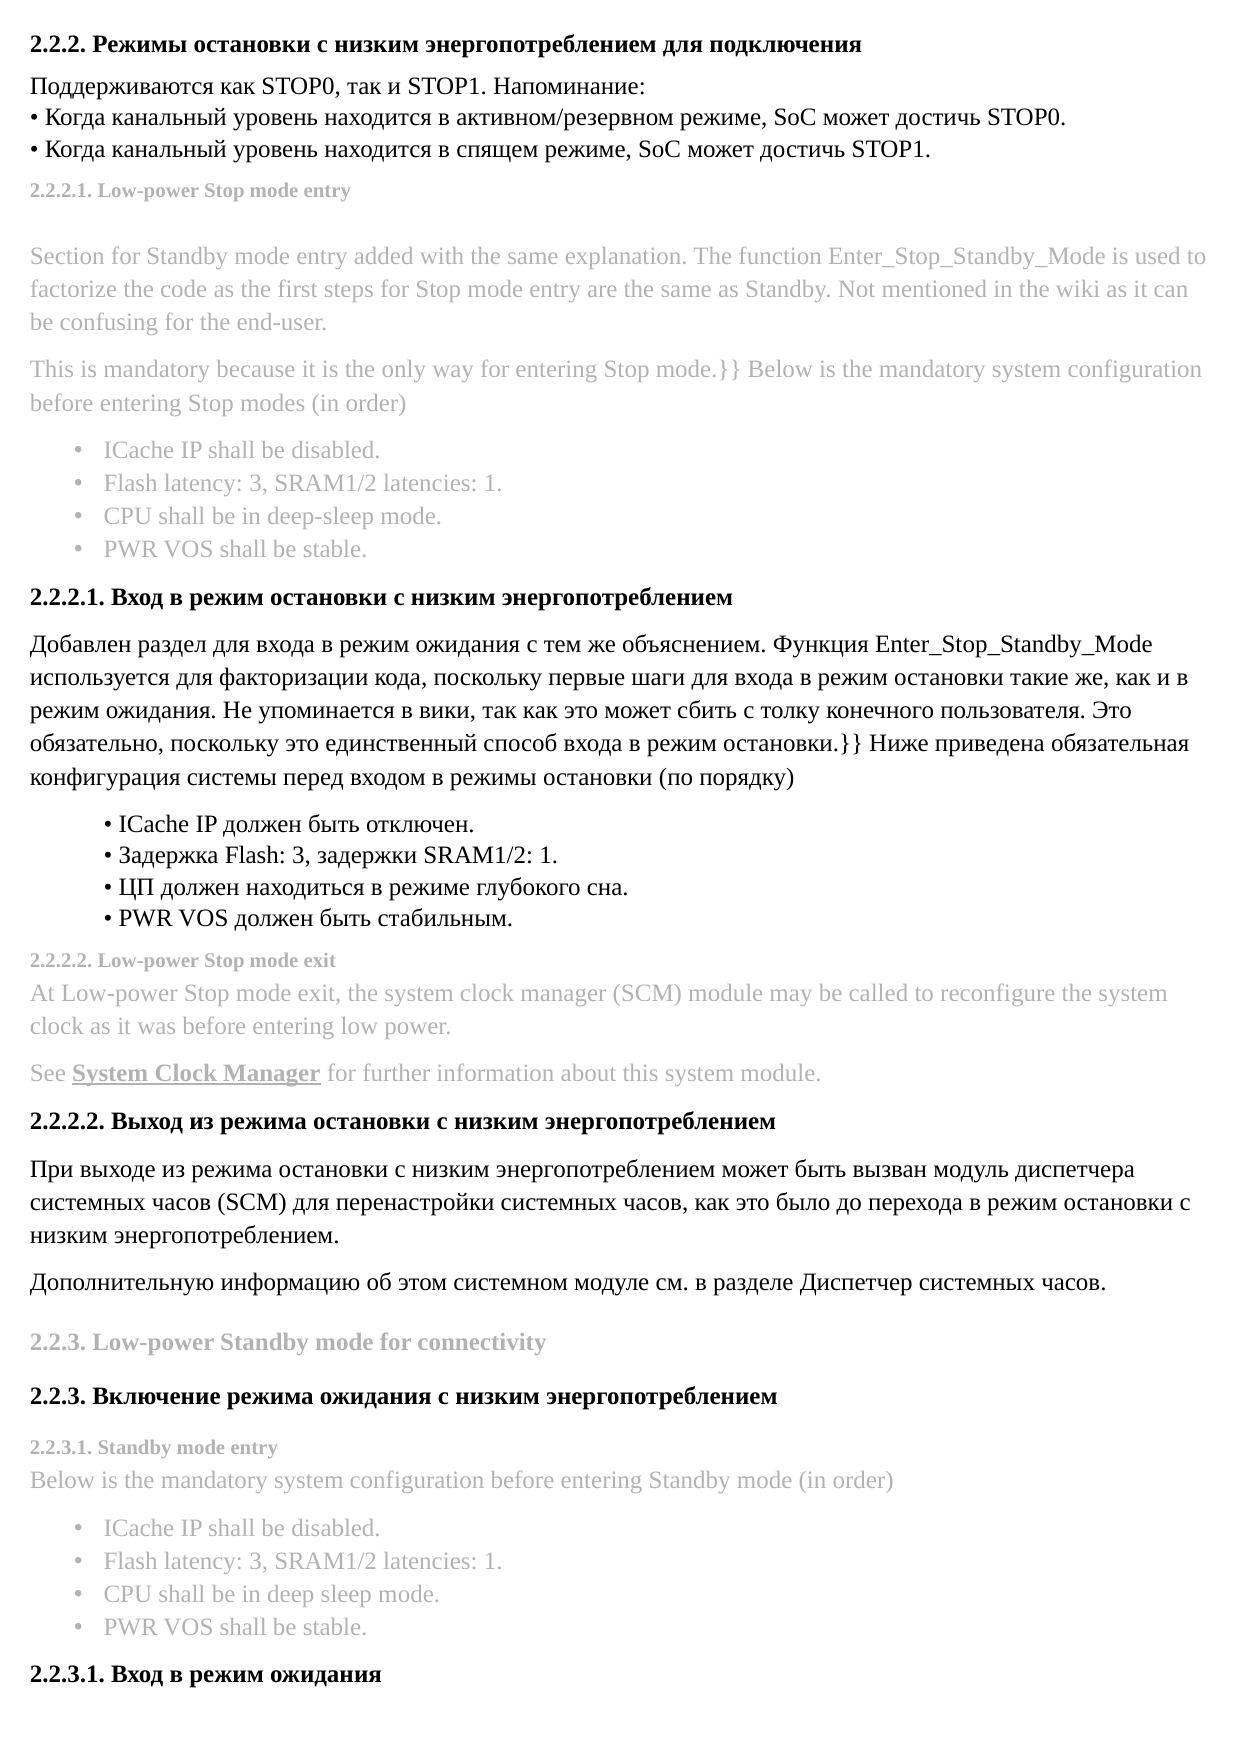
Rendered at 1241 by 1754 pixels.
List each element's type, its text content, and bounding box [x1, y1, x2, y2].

text See System Clock Manager for further information about this system module. [29, 1058, 1211, 1087]
text Поддерживаются как STOP0, так и STOP1. Напоминание: [29, 71, 1211, 99]
text At Low-power Stop mode exit, the system clock manager (SCM) module may be called to reconfigure the system clock as it was before entering low power. [29, 978, 1211, 1039]
list CPU shall be in deep sleep mode. [74, 1579, 1211, 1608]
text Дополнительную информацию об этом системном модуле см. в разделе Диспетчер системных часов. [29, 1267, 1211, 1296]
list ICache IP shall be disabled. [74, 1513, 1211, 1542]
text • ICache IP должен быть отключен. [103, 809, 1211, 838]
list Flash latency: 3, SRAM1/2 latencies: 1. [74, 468, 1211, 497]
text • PWR VOS должен быть стабильным. [103, 903, 1211, 932]
subtitle 2.2.3.1. Standby mode entry [29, 1435, 1211, 1459]
list PWR VOS shall be stable. [74, 1612, 1211, 1641]
text 2.2.3.1. Вход в режим ожидания [29, 1659, 1211, 1688]
text 2.2.2.1. Вход в режим остановки с низким энергопотреблением [29, 582, 1211, 611]
list PWR VOS shall be stable. [74, 534, 1211, 563]
list Flash latency: 3, SRAM1/2 latencies: 1. [74, 1546, 1211, 1574]
text • ЦП должен находиться в режиме глубокого сна. [103, 872, 1211, 901]
text • Когда канальный уровень находится в спящем режиме, SoC может достичь STOP1. [29, 134, 1211, 162]
subtitle 2.2.2. Режимы остановки с низким энергопотреблением для подключения [29, 29, 1211, 58]
subtitle 2.2.2.1. Low-power Stop mode entry [29, 178, 1211, 202]
text Section for Standby mode entry added with the same explanation. The function Enter_Stop_Standby_Mode is used to factorize the code as the first steps for Stop mode entry are the same as Standby. Not mentioned in the wiki as it can be confusing for the end-user. [29, 208, 1211, 336]
text • Задержка Flash: 3, задержки SRAM1/2: 1. [103, 841, 1211, 869]
list ICache IP shall be disabled. [74, 435, 1211, 464]
subtitle 2.2.2.2. Low-power Stop mode exit [29, 947, 1211, 972]
list CPU shall be in deep-sleep mode. [74, 501, 1211, 530]
text Below is the mandatory system configuration before entering Standby mode (in order) [29, 1465, 1211, 1494]
text • Когда канальный уровень находится в активном/резервном режиме, SoC может достичь STOP0. [29, 102, 1211, 131]
text Добавлен раздел для входа в режим ожидания с тем же объяснением. Функция Enter_Stop_Standby_Mode используется для факторизации кода, поскольку первые шаги для входа в режим остановки такие же, как и в режим ожидания. Не упоминается в вики, так как это может сбить с толку конечного пользователя. Это обязательно, поскольку это единственный способ входа в режим остановки.}} Ниже приведена обязательная конфигурация системы перед входом в режимы остановки (по порядку) [29, 629, 1211, 790]
text 2.2.2.2. Выход из режима остановки с низким энергопотреблением [29, 1106, 1211, 1135]
subtitle 2.2.3. Low-power Standby mode for connectivity [29, 1327, 1211, 1356]
text This is mandatory because it is the only way for entering Stop mode.}} Below is the mandatory system configuration before entering Stop modes (in order) [29, 354, 1211, 416]
subtitle 2.2.3. Включение режима ожидания с низким энергопотреблением [29, 1381, 1211, 1410]
text При выходе из режима остановки с низким энергопотреблением может быть вызван модуль диспетчера системных часов (SCM) для перенастройки системных часов, как это было до перехода в режим остановки с низким энергопотреблением. [29, 1154, 1211, 1248]
